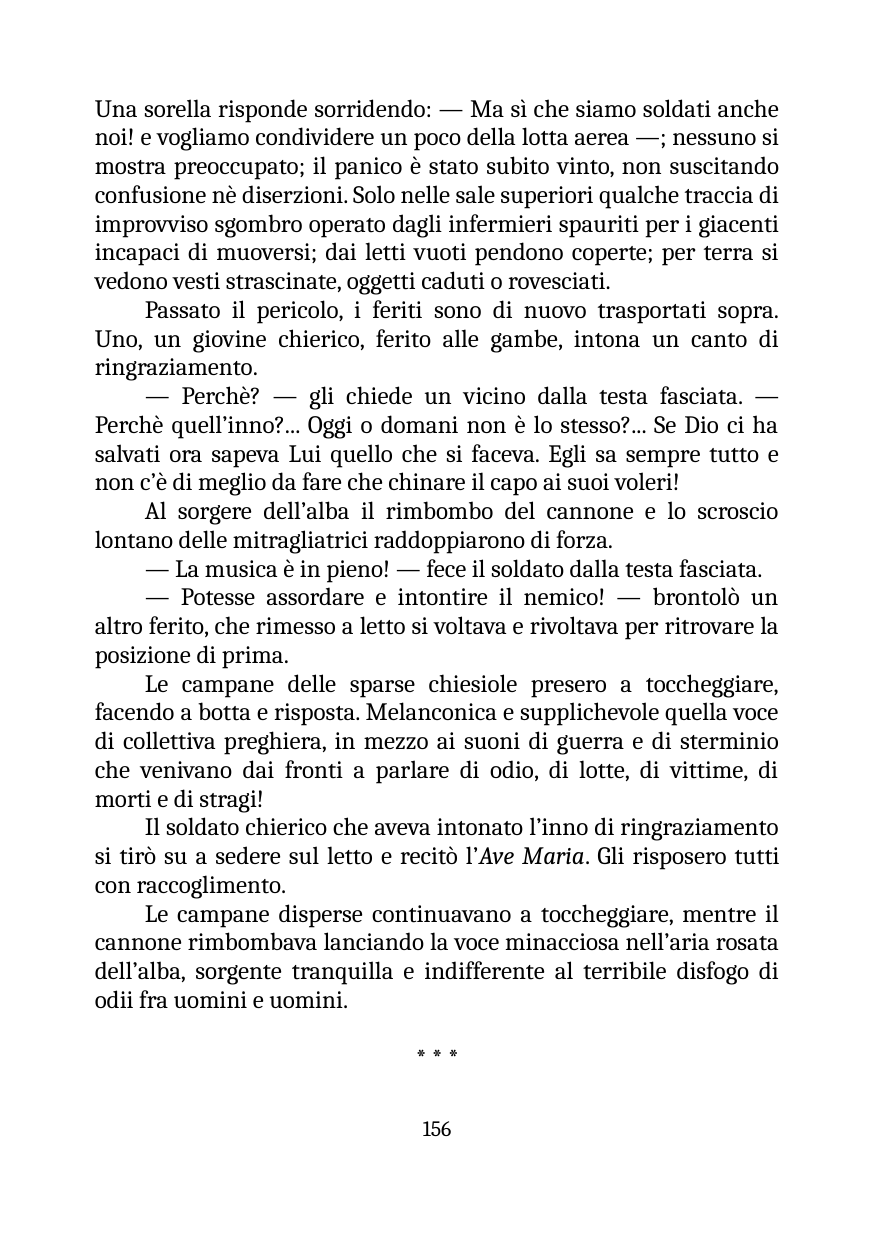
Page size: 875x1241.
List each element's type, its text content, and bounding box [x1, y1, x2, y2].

text — Perchè? — gli chiede un vicino dalla testa fasciata. — Perchè quell’inno?... Oggi o domani non è lo stesso?... Se Dio ci ha salvati ora sapeva Lui quello che si faceva. Egli sa sempre tutto e non c’è di meglio da fare che chinare il capo ai suoi voleri! [94, 382, 779, 497]
text — La musica è in pieno! — fece il soldato dalla testa fasciata. [94, 554, 779, 583]
text — Potesse assordare e intontire il nemico! — brontolò un altro ferito, che rimesso a letto si voltava e rivoltava per ritrovare la posizione di prima. [94, 583, 779, 669]
text * * * [94, 1044, 779, 1073]
text Al sorgere dell’alba il rimbombo del cannone e lo scroscio lontano delle mitragliatrici raddoppiarono di forza. [94, 497, 779, 554]
text Passato il pericolo, i feriti sono di nuovo trasportati sopra. Uno, un giovine chierico, ferito alle gambe, intona un canto di ringraziamento. [94, 296, 779, 382]
text Le campane disperse continuavano a toccheggiare, mentre il cannone rimbombava lanciando la voce minacciosa nell’aria rosata dell’alba, sorgente tranquilla e indifferente al terribile disfogo di odii fra uomini e uomini. [94, 899, 779, 1014]
text Una sorella risponde sorridendo: — Ma sì che siamo soldati anche noi! e vogliamo condividere un poco della lotta aerea —; nessuno si mostra preoccupato; il panico è stato subito vinto, non suscitando confusione nè diserzioni. Solo nelle sale superiori qualche traccia di improvviso sgombro operato dagli infermieri spauriti per i giacenti incapaci di muoversi; dai letti vuoti pendono coperte; per terra si vedono vesti strascinate, oggetti caduti o rovesciati. [94, 94, 779, 296]
text Le campane delle sparse chiesiole presero a toccheggiare, facendo a botta e risposta. Melanconica e supplichevole quella voce di collettiva preghiera, in mezzo ai suoni di guerra e di sterminio che venivano dai fronti a parlare di odio, di lotte, di vittime, di morti e di stragi! [94, 669, 779, 813]
text Il soldato chierico che aveva intonato l’inno di ringraziamento si tirò su a sedere sul letto e recitò l’Ave Maria. Gli risposero tutti con raccoglimento. [94, 813, 779, 899]
